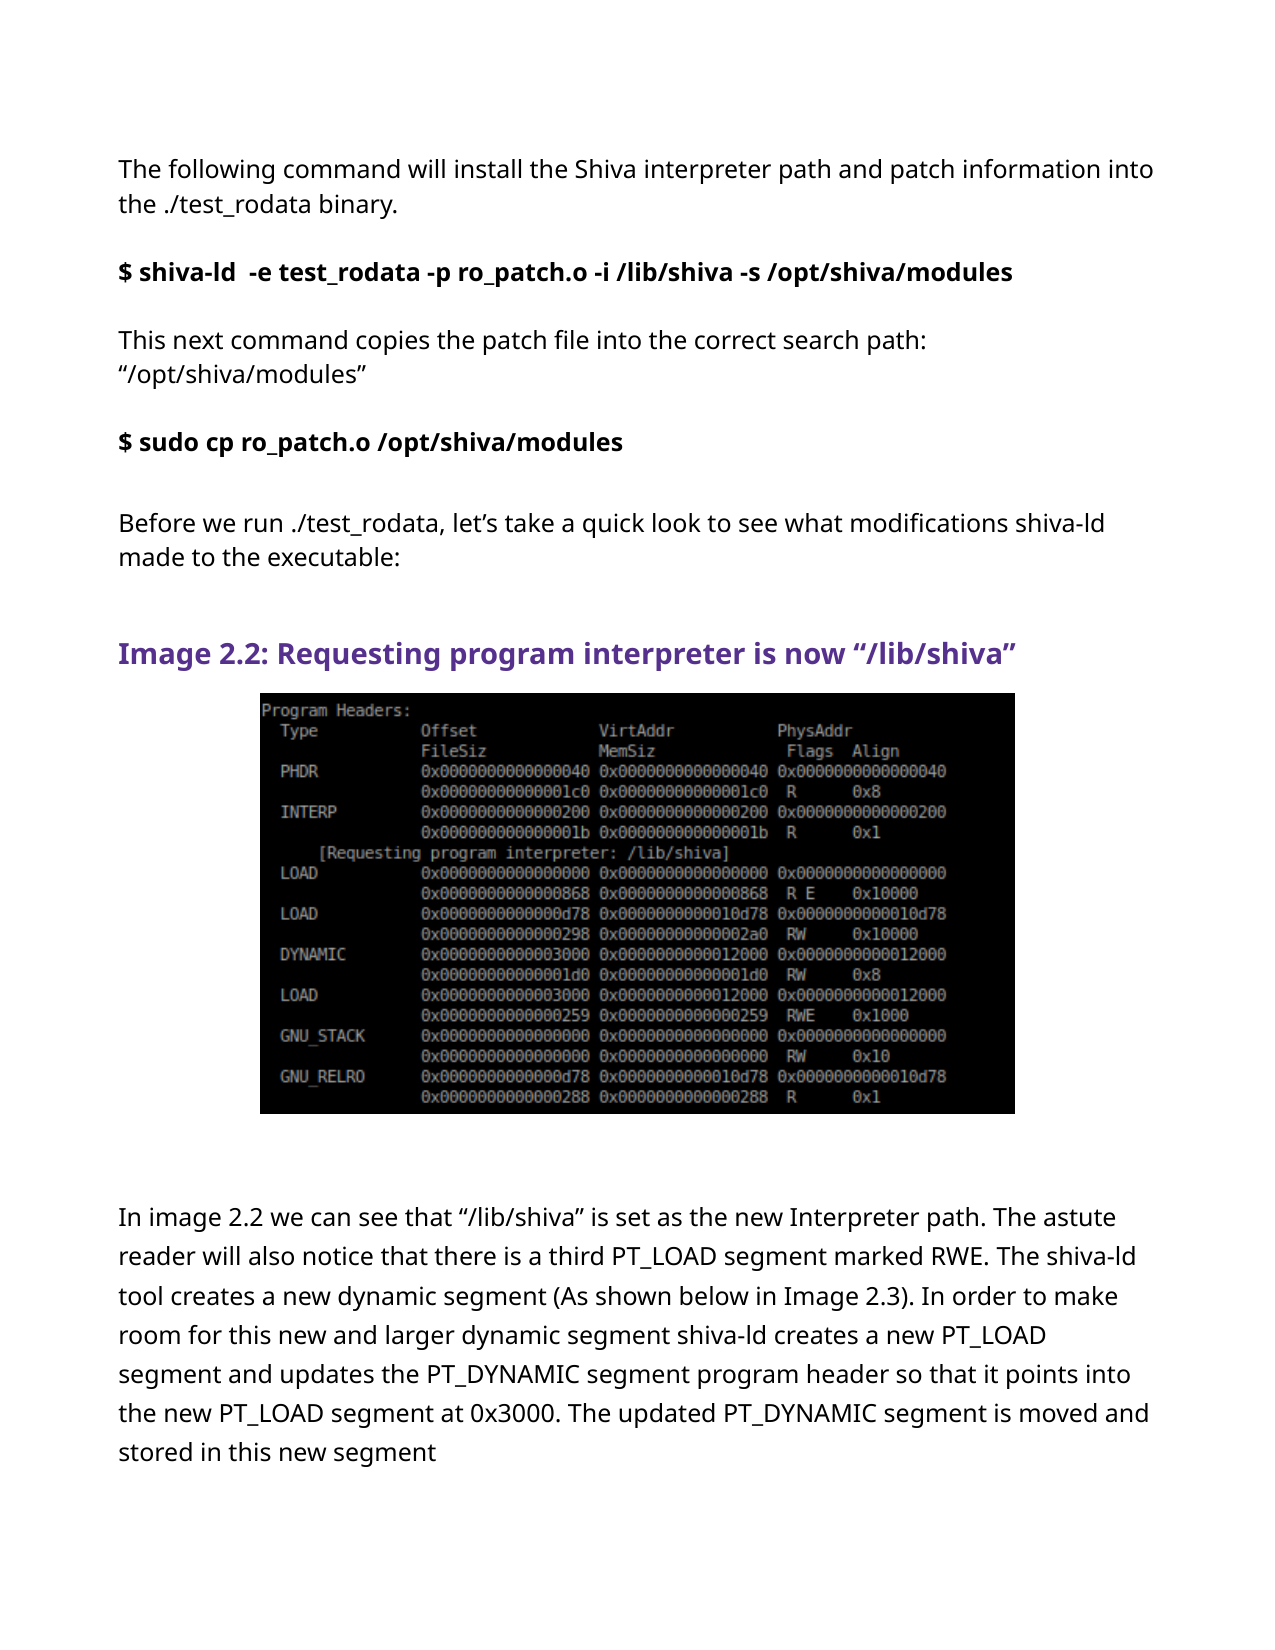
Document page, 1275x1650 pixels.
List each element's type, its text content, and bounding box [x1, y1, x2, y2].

text The following command will install the Shiva interpreter path and patch information into the ./test_rodata binary. [118, 152, 1157, 220]
text $ sudo cp ro_patch.o /opt/shiva/modules [118, 425, 1157, 459]
picture [260, 693, 1015, 1114]
text In image 2.2 we can see that “/lib/shiva” is set as the new Interpreter path. The astute reader will also notice that there is a third PT_LOAD segment marked RWE. The shiva-ld tool creates a new dynamic segment (As shown below in Image 2.3). In order to make room for this new and larger dynamic segment shiva-ld creates a new PT_LOAD segment and updates the PT_DYNAMIC segment program header so that it points into the new PT_LOAD segment at 0x3000. The updated PT_DYNAMIC segment is moved and stored in this new segment [118, 1200, 1157, 1469]
text $ shiva-ld -e test_rodata -p ro_patch.o -i /lib/shiva -s /opt/shiva/modules [118, 254, 1157, 288]
text This next command copies the patch file into the correct search path: “/opt/shiva/modules” [118, 322, 1157, 391]
text Image 2.2: Requesting program interpreter is now “/lib/shiva” [118, 633, 1157, 673]
subtitle Before we run ./test_rodata, let’s take a quick look to see what modifications shiva-ld made to the executable: [118, 505, 1157, 573]
